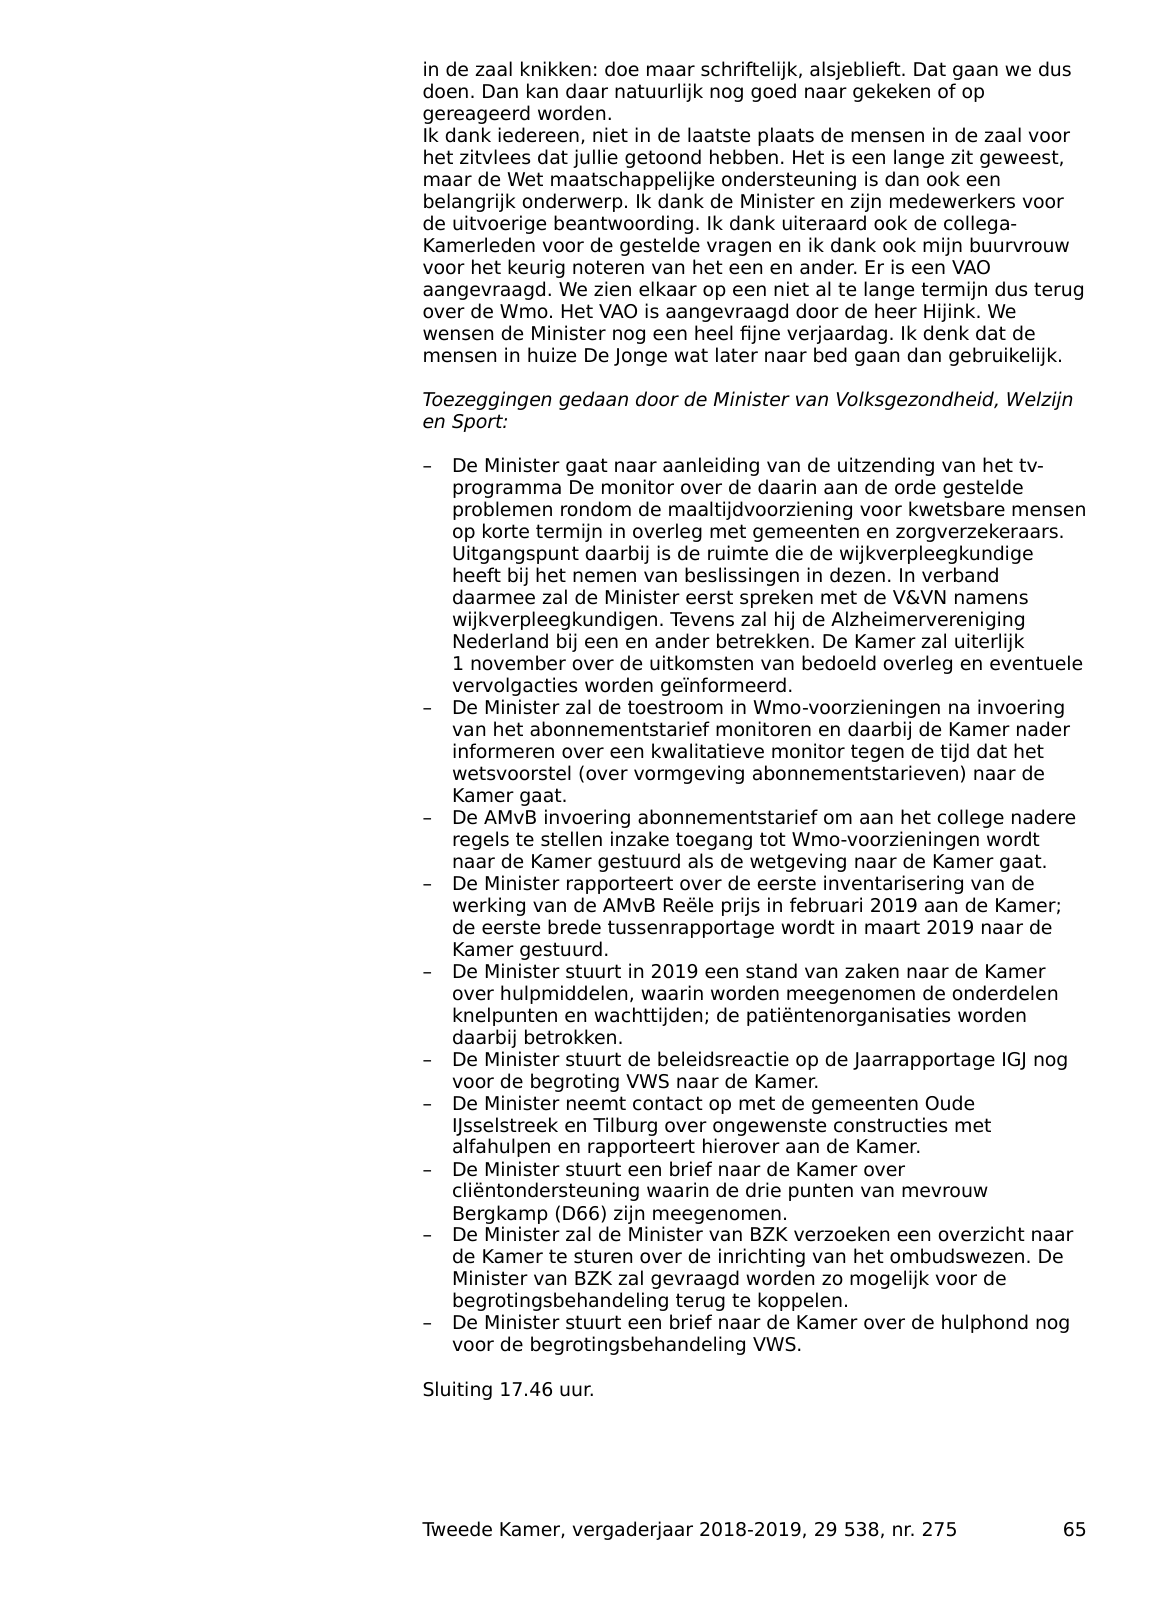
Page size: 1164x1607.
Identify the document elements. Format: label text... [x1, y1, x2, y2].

text Sluiting 17.46 uur. [422, 1378, 1087, 1400]
text – De Minister stuurt een brief naar de Kamer over de hulphond nog voor de begrotingsbehandeling VWS. [422, 1312, 1087, 1356]
text – De AMvB invoering abonnementstarief om aan het college nadere regels te stellen inzake toegang tot Wmo-voorzieningen wordt naar de Kamer gestuurd als de wetgeving naar de Kamer gaat. [422, 807, 1087, 873]
text Ik dank iedereen, niet in de laatste plaats de mensen in de zaal voor het zitvlees dat jullie getoond hebben. Het is een lange zit geweest, maar de Wet maatschappelijke ondersteuning is dan ook een belangrijk onderwerp. Ik dank de Minister en zijn medewerkers voor de uitvoerige beantwoording. Ik dank uiteraard ook de collega-Kamerleden voor de gestelde vragen en ik dank ook mijn buurvrouw voor het keurig noteren van het een en ander. Er is een VAO aangevraagd. We zien elkaar op een niet al te lange termijn dus terug over de Wmo. Het VAO is aangevraagd door de heer Hijink. We wensen de Minister nog een heel fijne verjaardag. Ik denk dat de mensen in huize De Jonge wat later naar bed gaan dan gebruikelijk. [422, 125, 1087, 367]
text – De Minister gaat naar aanleiding van de uitzending van het tv-programma De monitor over de daarin aan de orde gestelde problemen rondom de maaltijdvoorziening voor kwetsbare mensen op korte termijn in overleg met gemeenten en zorgverzekeraars. Uitgangspunt daarbij is de ruimte die de wijkverpleegkundige heeft bij het nemen van beslissingen in dezen. In verband daarmee zal de Minister eerst spreken met de V&VN namens wijkverpleegkundigen. Tevens zal hij de Alzheimervereniging Nederland bij een en ander betrekken. De Kamer zal uiterlijk 1 november over de uitkomsten van bedoeld overleg en eventuele vervolgacties worden geïnformeerd. [422, 455, 1087, 697]
subtitle Toezeggingen gedaan door de Minister van Volksgezondheid, Welzijn en Sport: [422, 389, 1087, 433]
text – De Minister stuurt in 2019 een stand van zaken naar de Kamer over hulpmiddelen, waarin worden meegenomen de onderdelen knelpunten en wachttijden; de patiëntenorganisaties worden daarbij betrokken. [422, 961, 1087, 1048]
text – De Minister stuurt een brief naar de Kamer over cliëntondersteuning waarin de drie punten van mevrouw Bergkamp (D66) zijn meegenomen. [422, 1158, 1087, 1224]
text – De Minister rapporteert over de eerste inventarisering van de werking van de AMvB Reële prijs in februari 2019 aan de Kamer; de eerste brede tussenrapportage wordt in maart 2019 naar de Kamer gestuurd. [422, 873, 1087, 961]
text – De Minister stuurt de beleidsreactie op de Jaarrapportage IGJ nog voor de begroting VWS naar de Kamer. [422, 1048, 1087, 1092]
text in de zaal knikken: doe maar schriftelijk, alsjeblieft. Dat gaan we dus doen. Dan kan daar natuurlijk nog goed naar gekeken of op gereageerd worden. [422, 59, 1087, 125]
text – De Minister zal de toestroom in Wmo-voorzieningen na invoering van het abonnementstarief monitoren en daarbij de Kamer nader informeren over een kwalitatieve monitor tegen de tijd dat het wetsvoorstel (over vormgeving abonnementstarieven) naar de Kamer gaat. [422, 697, 1087, 807]
text – De Minister zal de Minister van BZK verzoeken een overzicht naar de Kamer te sturen over de inrichting van het ombudswezen. De Minister van BZK zal gevraagd worden zo mogelijk voor de begrotingsbehandeling terug te koppelen. [422, 1224, 1087, 1312]
text – De Minister neemt contact op met de gemeenten Oude IJsselstreek en Tilburg over ongewenste constructies met alfahulpen en rapporteert hierover aan de Kamer. [422, 1092, 1087, 1158]
